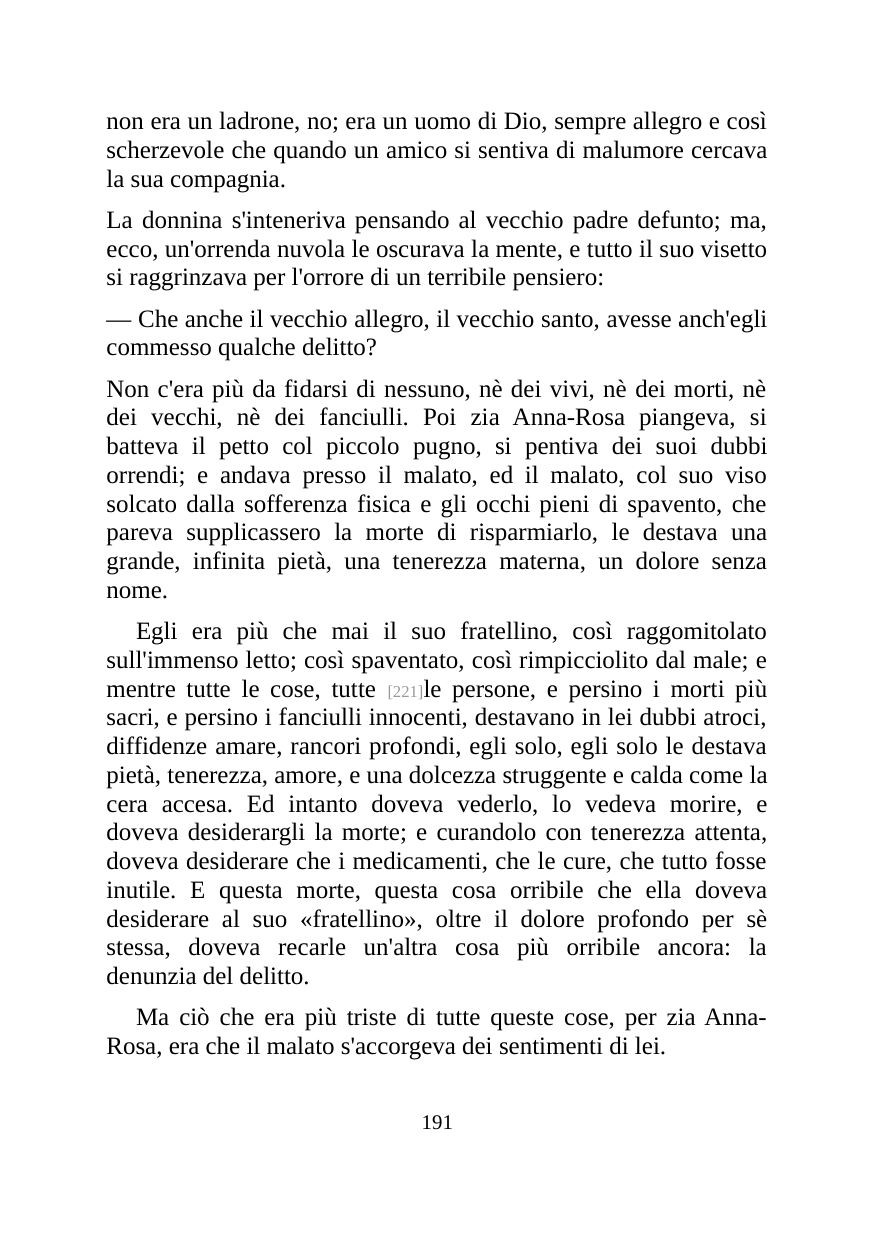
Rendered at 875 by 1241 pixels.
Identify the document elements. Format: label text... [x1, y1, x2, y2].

text ― Che anche il vecchio allegro, il vecchio santo, avesse anch'egli commesso qualche delitto? [106, 304, 768, 361]
text Egli era più che mai il suo fratellino, così raggomitolato sull'immenso letto; così spaventato, così rimpicciolito dal male; e mentre tutte le cose, tutte [221]le persone, e persino i morti più sacri, e persino i fanciulli innocenti, destavano in lei dubbi atroci, diffidenze amare, rancori profondi, egli solo, egli solo le destava pietà, tenerezza, amore, e una dolcezza struggente e calda come la cera accesa. Ed intanto doveva vederlo, lo vedeva morire, e doveva desiderargli la morte; e curandolo con tenerezza attenta, doveva desiderare che i medicamenti, che le cure, che tutto fosse inutile. E questa morte, questa cosa orribile che ella doveva desiderare al suo «fratellino», oltre il dolore profondo per sè stessa, doveva recarle un'altra cosa più orribile ancora: la denunzia del delitto. [106, 616, 768, 990]
text Ma ciò che era più triste di tutte queste cose, per zia Anna-Rosa, era che il malato s'accorgeva dei sentimenti di lei. [106, 1002, 768, 1060]
text La donnina s'inteneriva pensando al vecchio padre defunto; ma, ecco, un'orrenda nuvola le oscurava la mente, e tutto il suo visetto si raggrinzava per l'orrore di un terribile pensiero: [106, 205, 768, 291]
text non era un ladrone, no; era un uomo di Dio, sempre allegro e così scherzevole che quando un amico si sentiva di malumore cercava la sua compagnia. [106, 106, 768, 192]
text Non c'era più da fidarsi di nessuno, nè dei vivi, nè dei morti, nè dei vecchi, nè dei fanciulli. Poi zia Anna-Rosa piangeva, si batteva il petto col piccolo pugno, si pentiva dei suoi dubbi orrendi; e andava presso il malato, ed il malato, col suo viso solcato dalla sofferenza fisica e gli occhi pieni di spavento, che pareva supplicassero la morte di risparmiarlo, le destava una grande, infinita pietà, una tenerezza materna, un dolore senza nome. [106, 374, 768, 604]
